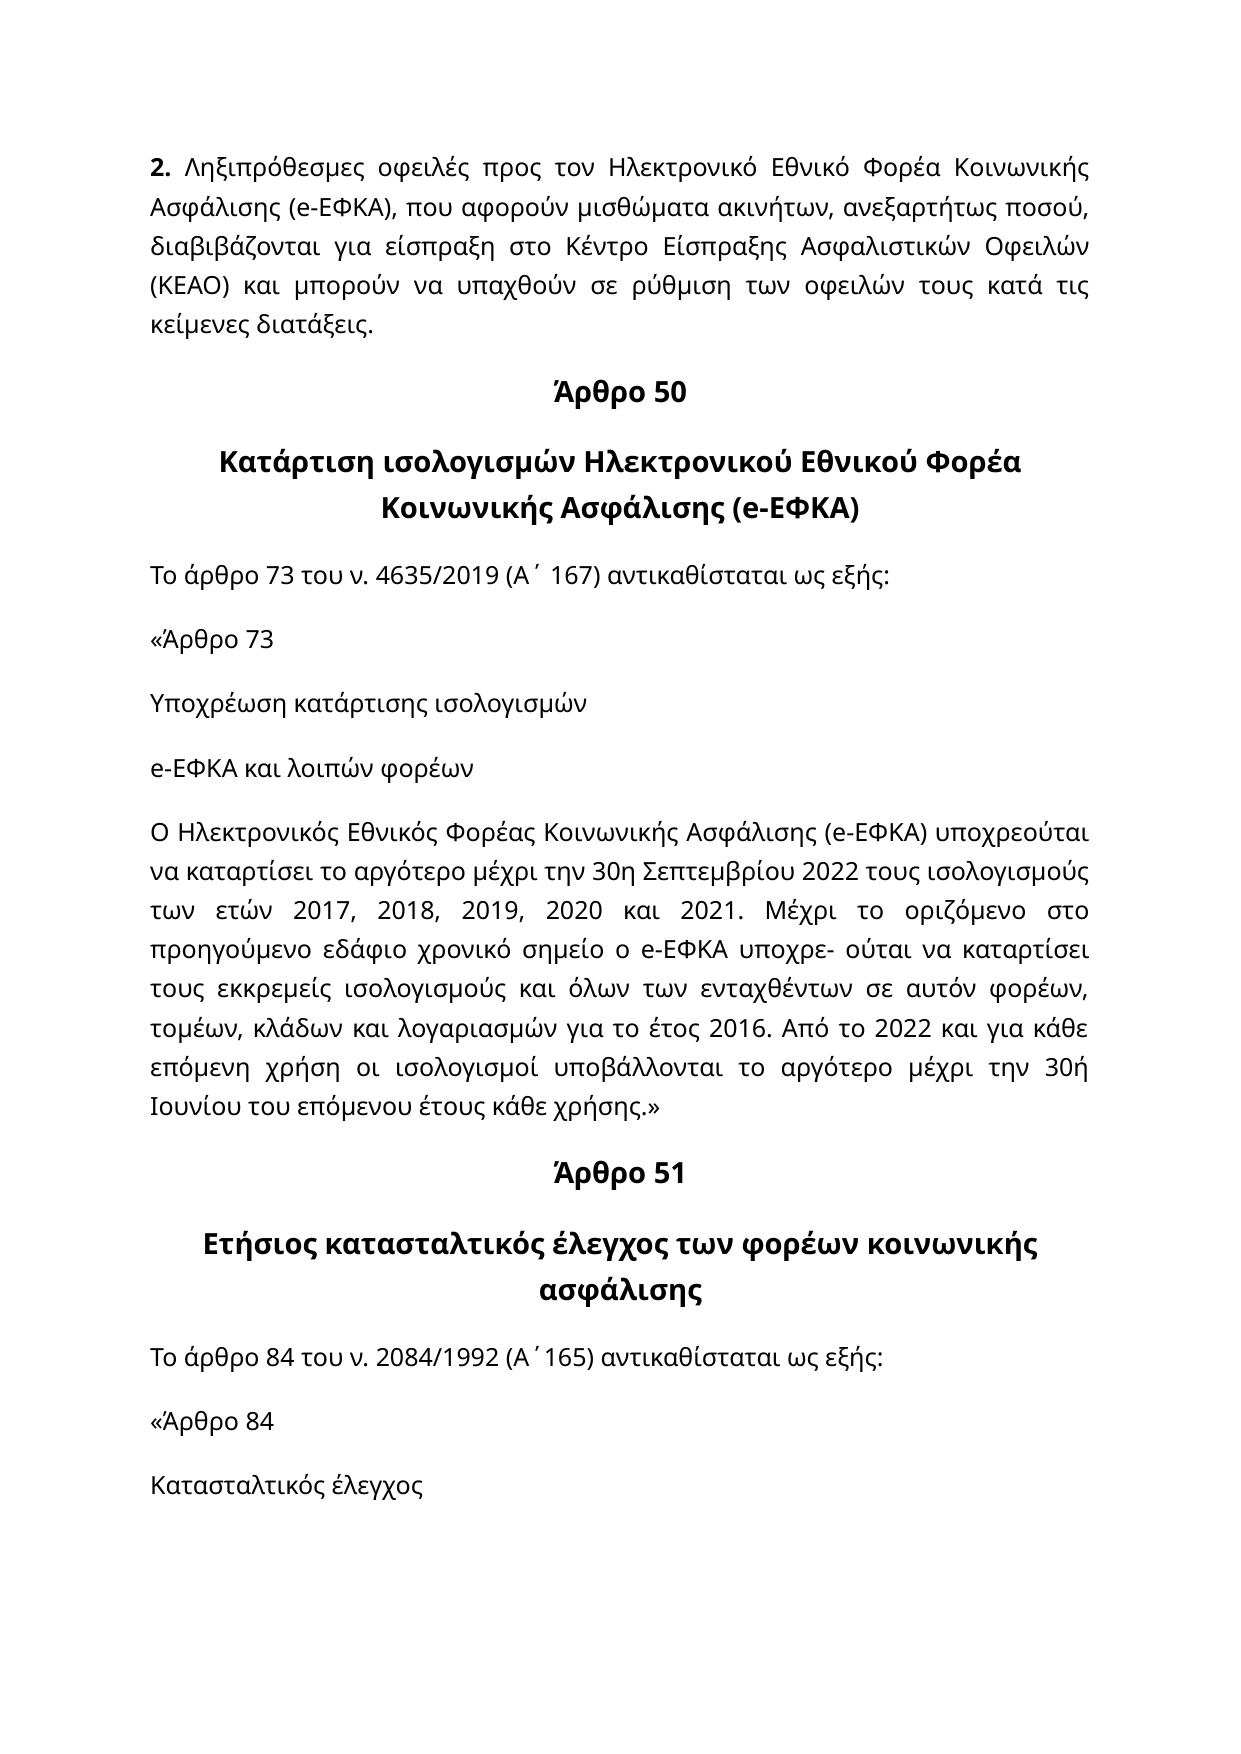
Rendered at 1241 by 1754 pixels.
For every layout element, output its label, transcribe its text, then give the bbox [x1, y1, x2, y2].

text «Άρθρο 84 [150, 1404, 1090, 1438]
text Το άρθρο 84 του ν. 2084/1992 (Α΄165) αντικαθίσταται ως εξής: [150, 1339, 1090, 1374]
subtitle Άρθρο 51 [150, 1153, 1090, 1192]
subtitle Κατάρτιση ισολογισμών Ηλεκτρονικού Εθνικού Φορέα Κοινωνικής Ασφάλισης (e-ΕΦΚΑ) [150, 441, 1090, 527]
text e-ΕΦΚΑ και λοιπών φορέων [150, 750, 1090, 784]
text Το άρθρο 73 του ν. 4635/2019 (Α΄ 167) αντικαθίσταται ως εξής: [150, 558, 1090, 592]
text «Άρθρο 73 [150, 622, 1090, 656]
text Υποχρέωση κατάρτισης ισολογισμών [150, 686, 1090, 720]
text Ο Ηλεκτρονικός Εθνικός Φορέας Κοινωνικής Ασφάλισης (e-ΕΦΚΑ) υποχρεούται να καταρτίσει το αργότερο μέχρι την 30η Σεπτεμβρίου 2022 τους ισολογισμούς των ετών 2017, 2018, 2019, 2020 και 2021. Μέχρι το οριζόμενο στο προηγούμενο εδάφιο χρονικό σημείο ο e-ΕΦΚΑ υποχρε- ούται να καταρτίσει τους εκκρεμείς ισολογισμούς και όλων των ενταχθέντων σε αυτόν φορέων, τομέων, κλάδων και λογαριασμών για το έτος 2016. Από το 2022 και για κάθε επόμενη χρήση οι ισολογισμοί υποβάλλονται το αργότερο μέχρι την 30ή Ιουνίου του επόμενου έτους κάθε χρήσης.» [150, 814, 1090, 1123]
text 2. Ληξιπρόθεσμες οφειλές προς τον Ηλεκτρονικό Εθνικό Φορέα Κοινωνικής Ασφάλισης (e-ΕΦΚΑ), που αφορούν μισθώματα ακινήτων, ανεξαρτήτως ποσού, διαβιβάζονται για είσπραξη στο Κέντρο Είσπραξης Ασφαλιστικών Οφειλών (ΚΕΑΟ) και μπορούν να υπαχθούν σε ρύθμιση των οφειλών τους κατά τις κείμενες διατάξεις. [150, 150, 1090, 341]
subtitle Άρθρο 50 [150, 371, 1090, 411]
subtitle Ετήσιος κατασταλτικός έλεγχος των φορέων κοινωνικής ασφάλισης [150, 1223, 1090, 1309]
text Κατασταλτικός έλεγχος [150, 1468, 1090, 1502]
